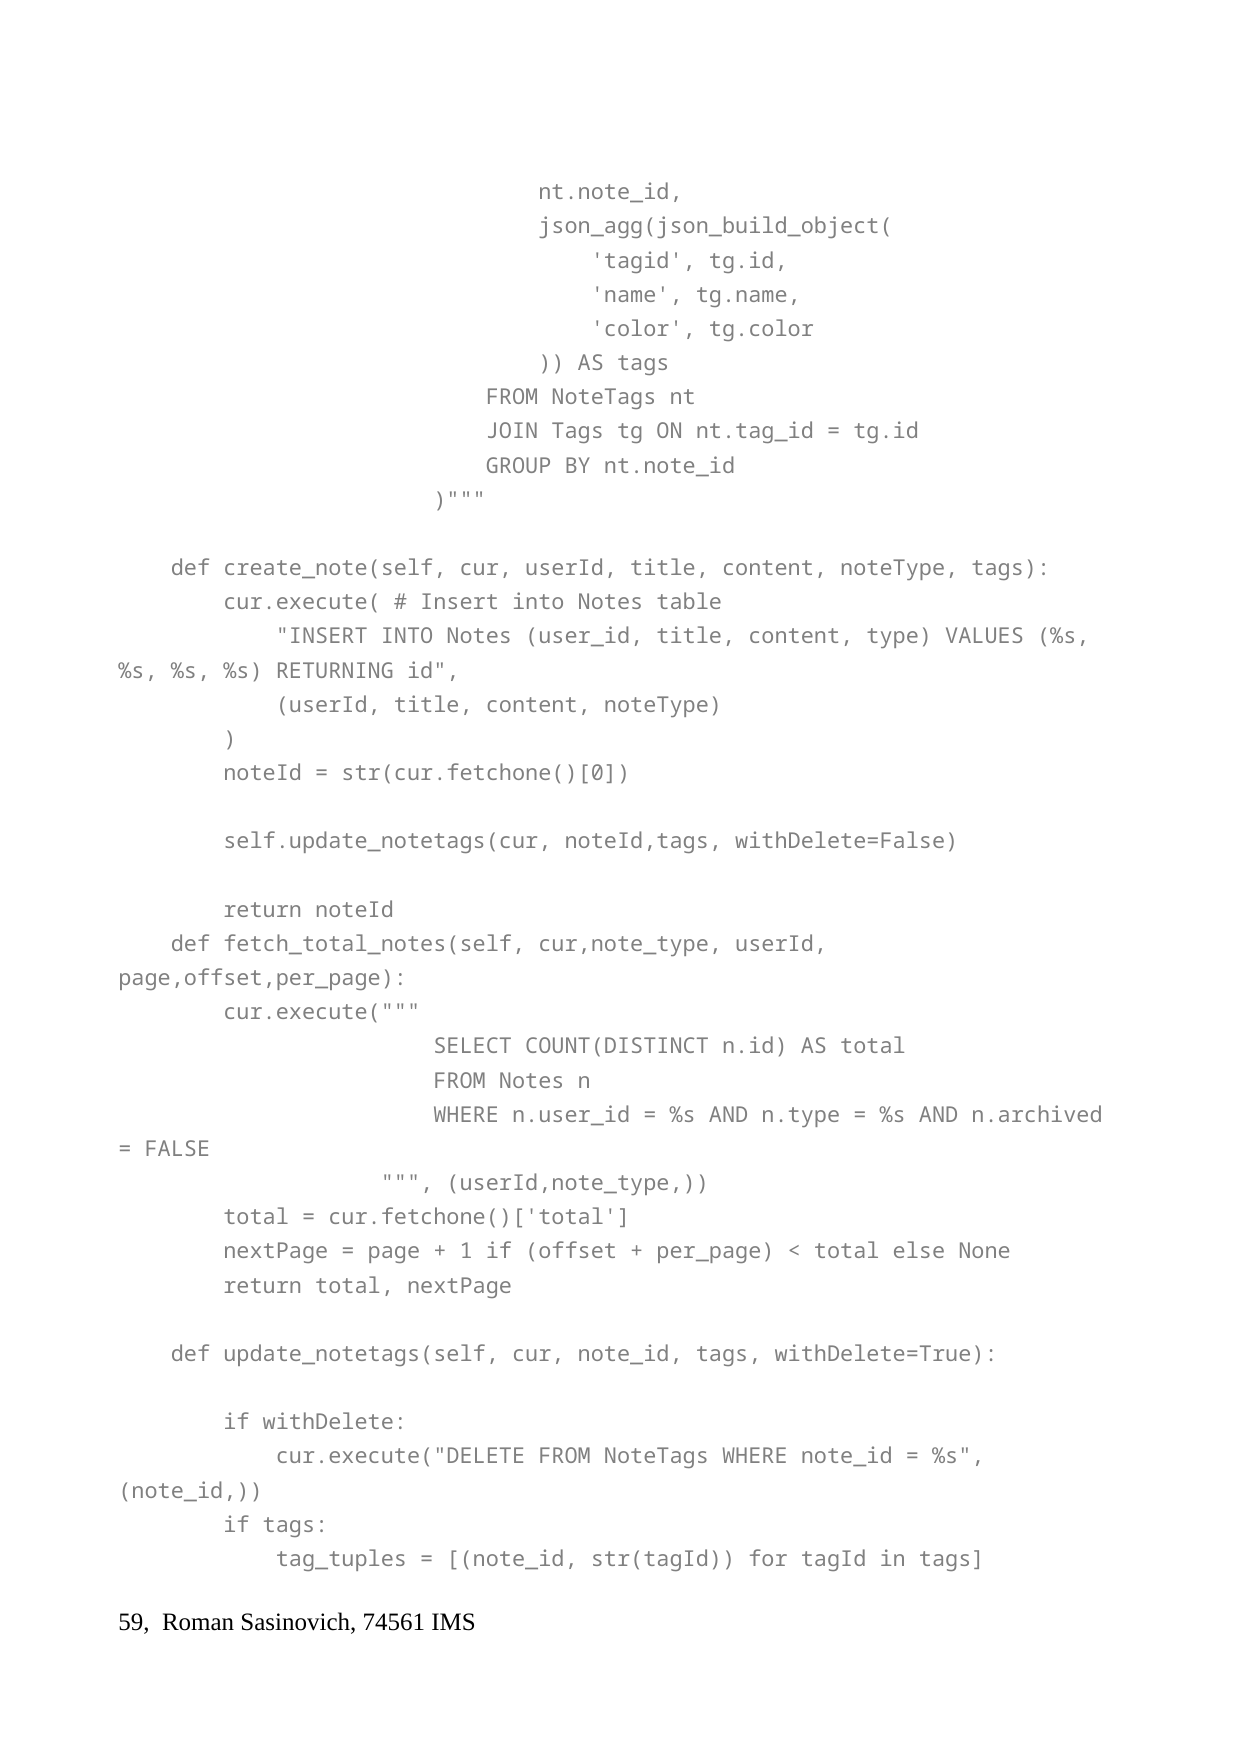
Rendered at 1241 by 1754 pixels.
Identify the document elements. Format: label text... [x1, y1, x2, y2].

text nt.note_id, json_agg(json_build_object( 'tagid', tg.id, 'name', tg.name, 'color', tg.color )) AS tags FROM NoteTags nt JOIN Tags tg ON nt.tag_id = tg.id GROUP BY nt.note_id )""" def create_note(self, cur, userId, title, content, noteType, tags): cur.execute( # Insert into Notes table "INSERT INTO Notes (user_id, title, content, type) VALUES (%s, %s, %s, %s) RETURNING id", (userId, title, content, noteType) ) noteId = str(cur.fetchone()[0]) self.update_notetags(cur, noteId,tags, withDelete=False) return noteId def fetch_total_notes(self, cur,note_type, userId, page,offset,per_page): cur.execute(""" SELECT COUNT(DISTINCT n.id) AS total FROM Notes n WHERE n.user_id = %s AND n.type = %s AND n.archived = FALSE """, (userId,note_type,)) total = cur.fetchone()['total'] nextPage = page + 1 if (offset + per_page) < total else None return total, nextPage def update_notetags(self, cur, note_id, tags, withDelete=True): if withDelete: cur.execute("DELETE FROM NoteTags WHERE note_id = %s", (note_id,)) if tags: tag_tuples = [(note_id, str(tagId)) for tagId in tags] [118, 176, 1122, 1573]
